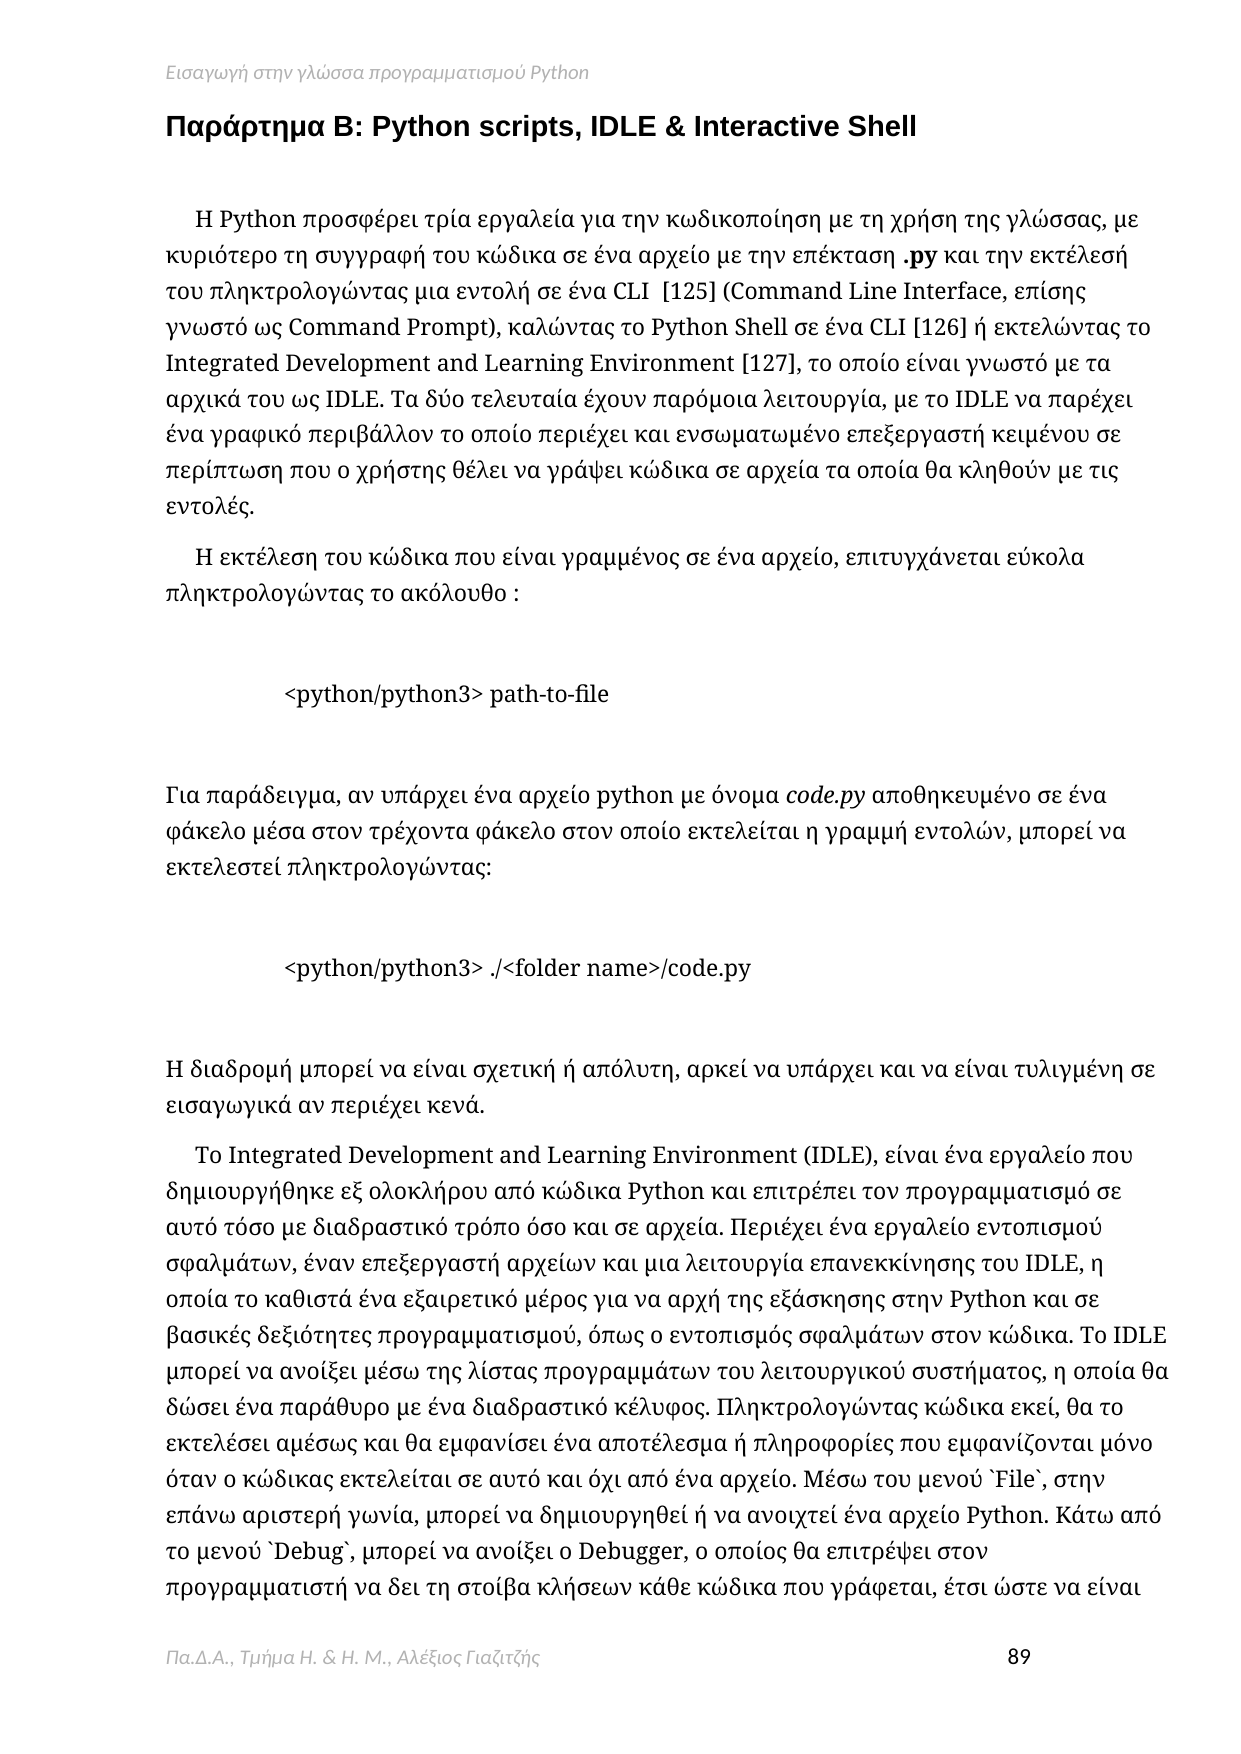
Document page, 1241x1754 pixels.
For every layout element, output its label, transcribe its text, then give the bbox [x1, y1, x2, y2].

text To Integrated Development and Learning Environment (IDLE), είναι ένα εργαλείο που δημιουργήθηκε εξ ολοκλήρου από κώδικα Python και επιτρέπει τον προγραμματισμό σε αυτό τόσο με διαδραστικό τρόπο όσο και σε αρχεία. Περιέχει ένα εργαλείο εντοπισμού σφαλμάτων, έναν επεξεργαστή αρχείων και μια λειτουργία επανεκκίνησης του IDLE, η οποία το καθιστά ένα εξαιρετικό μέρος για να αρχή της εξάσκησης στην Python και σε βασικές δεξιότητες προγραμματισμού, όπως ο εντοπισμός σφαλμάτων στον κώδικα. Το IDLE μπορεί να ανοίξει μέσω της λίστας προγραμμάτων του λειτουργικού συστήματος, η οποία θα δώσει ένα παράθυρο με ένα διαδραστικό κέλυφος. Πληκτρολογώντας κώδικα εκεί, θα το εκτελέσει αμέσως και θα εμφανίσει ένα αποτέλεσμα ή πληροφορίες που εμφανίζονται μόνο όταν ο κώδικας εκτελείται σε αυτό και όχι από ένα αρχείο. Μέσω του μενού `File`, στην επάνω αριστερή γωνία, μπορεί να δημιουργηθεί ή να ανοιχτεί ένα αρχείο Python. Κάτω από το μενού `Debug`, μπορεί να ανοίξει ο Debugger, ο οποίος θα επιτρέψει στον προγραμματιστή να δει τη στοίβα κλήσεων κάθε κώδικα που γράφεται, έτσι ώστε να είναι [165, 1139, 1169, 1602]
text <python/python3> ./<folder name>/code.py [165, 952, 1169, 983]
text Για παράδειγμα, αν υπάρχει ένα αρχείο python με όνομα code.py αποθηκευμένο σε ένα φάκελο μέσα στον τρέχοντα φάκελο στον οποίο εκτελείται η γραμμή εντολών, μπορεί να εκτελεστεί πληκτρολογώντας: [165, 779, 1169, 882]
text <python/python3> path-to-file [165, 678, 1169, 709]
text Η διαδρομή μπορεί να είναι σχετική ή απόλυτη, αρκεί να υπάρχει και να είναι τυλιγμένη σε εισαγωγικά αν περιέχει κενά. [165, 1053, 1169, 1120]
text Η Python προσφέρει τρία εργαλεία για την κωδικοποίηση με τη χρήση της γλώσσας, με κυριότερο τη συγγραφή του κώδικα σε ένα αρχείο με την επέκταση .py και την εκτέλεσή του πληκτρολογώντας μια εντολή σε ένα CLI [125] (Command Line Interface, επίσης γνωστό ως Command Prompt), καλώντας το Python Shell σε ένα CLI [126] ή εκτελώντας το Integrated Development and Learning Environment [127], το οποίο είναι γνωστό με τα αρχικά του ως IDLE. Τα δύο τελευταία έχουν παρόμοια λειτουργία, με το IDLE να παρέχει ένα γραφικό περιβάλλον το οποίο περιέχει και ενσωματωμένο επεξεργαστή κειμένου σε περίπτωση που ο χρήστης θέλει να γράψει κώδικα σε αρχεία τα οποία θα κληθούν με τις εντολές. [165, 203, 1169, 522]
subtitle Παράρτημα B: Python scripts, IDLE & Interactive Shell [165, 109, 1169, 143]
text Η εκτέλεση του κώδικα που είναι γραμμένος σε ένα αρχείο, επιτυγχάνεται εύκολα πληκτρολογώντας το ακόλουθο : [165, 541, 1169, 608]
